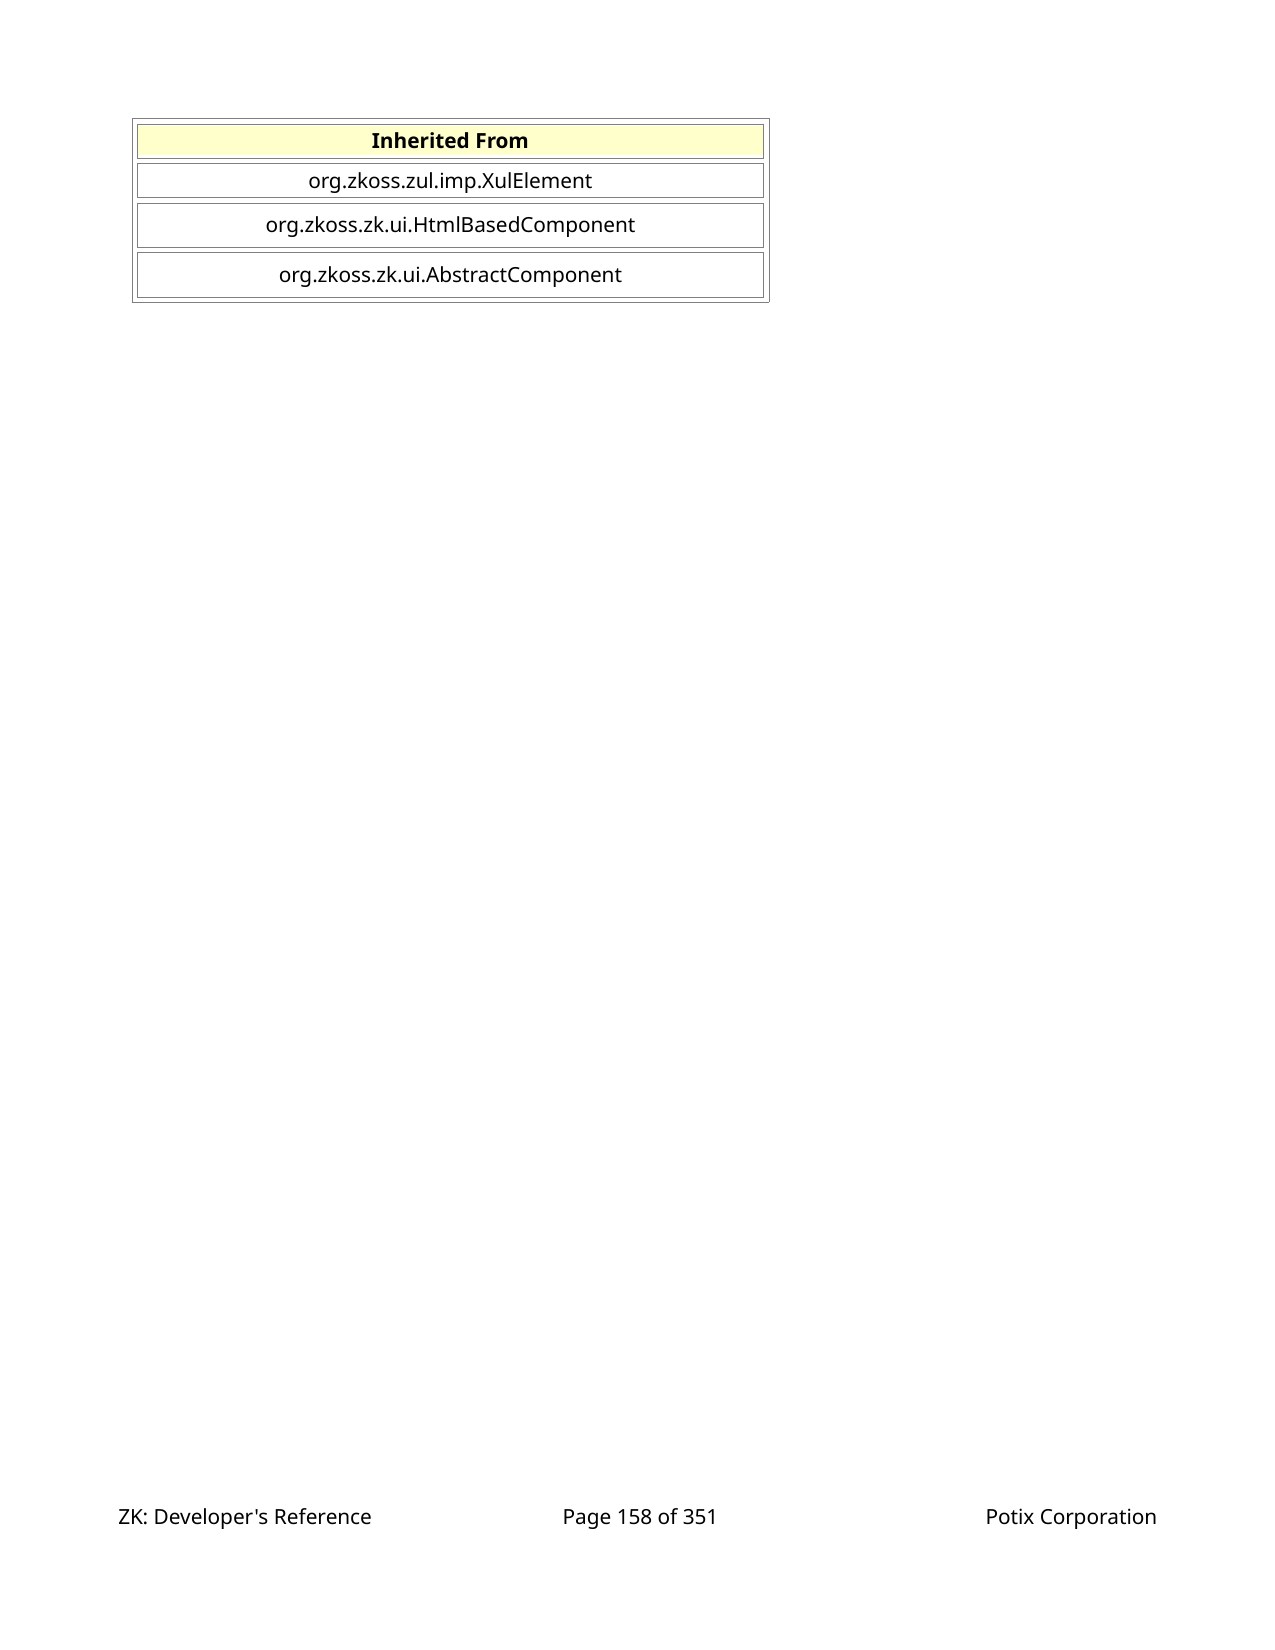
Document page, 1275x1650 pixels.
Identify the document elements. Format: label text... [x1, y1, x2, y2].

table_cell org.zkoss.zk.ui.HtmlBasedComponent [134, 197, 766, 247]
table_cell org.zkoss.zul.imp.XulElement [134, 158, 766, 197]
table_header Inherited From [134, 119, 766, 158]
table_cell org.zkoss.zk.ui.AbstractComponent [134, 247, 766, 297]
